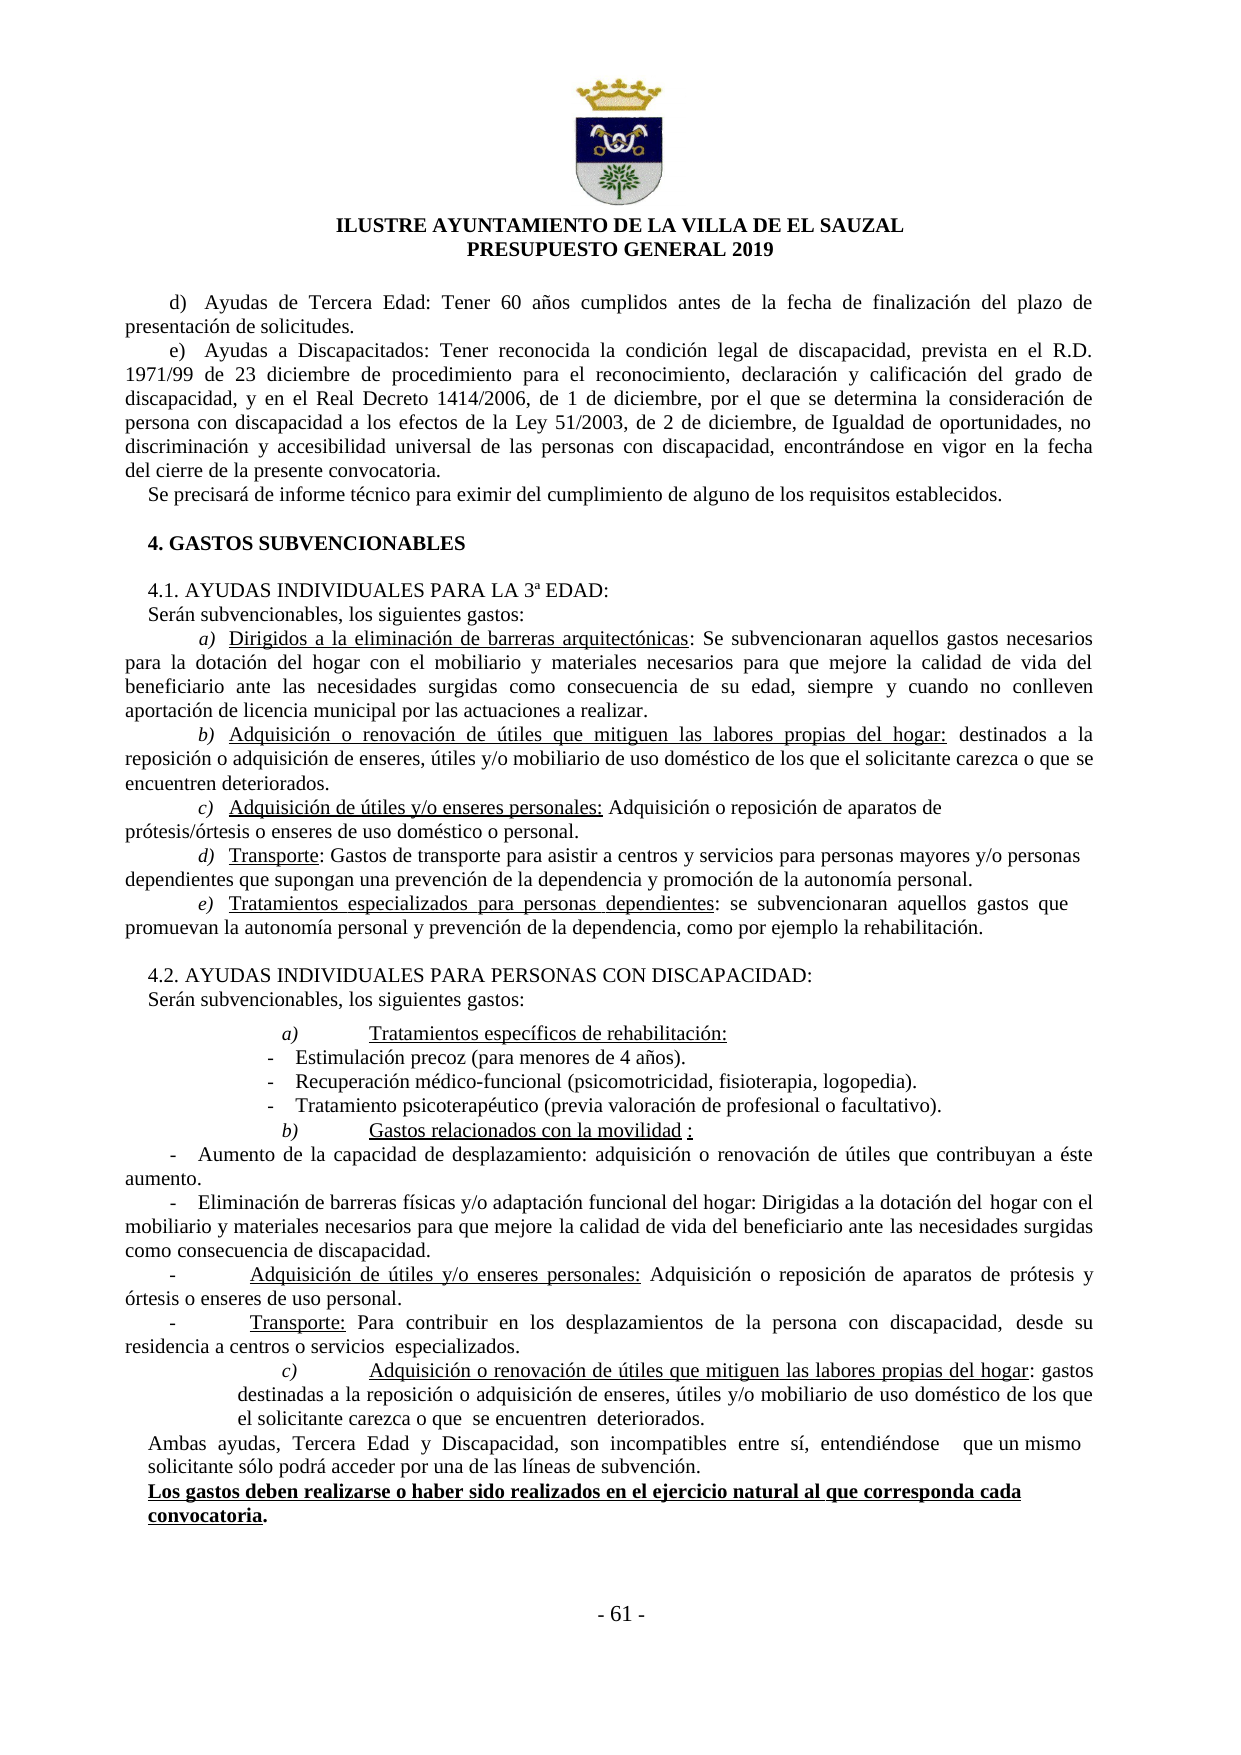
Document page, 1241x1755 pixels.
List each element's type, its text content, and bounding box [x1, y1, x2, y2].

list Eliminación de barreras físicas y/o adaptación funcional del hogar: Dirigidas a la dotación del hogar con el mobiliario y materiales necesarios para que mejore la calidad de vida del beneficiario ante las necesidades surgidas como consecuencia de discapacidad. [125, 1190, 1093, 1262]
list Adquisición o renovación de útiles que mitiguen las labores propias del hogar: gastos destinadas a la reposición o adquisición de enseres, útiles y/o mobiliario de uso doméstico de los que el solicitante carezca o que se encuentren deteriorados. [237, 1358, 1093, 1430]
list Tratamientos específicos de rehabilitación: [282, 1021, 1141, 1045]
list Adquisición de útiles y/o enseres personales: Adquisición o reposición de aparatos de prótesis/órtesis o enseres de uso doméstico o personal. [125, 794, 966, 843]
list GASTOS SUBVENCIONABLES [148, 530, 1141, 554]
list Tratamientos especializados para personas dependientes: se subvencionaran aquellos gastos que promuevan la autonomía personal y prevención de la dependencia, como por ejemplo la rehabilitación. [125, 891, 1093, 939]
list Transporte: Gastos de transporte para asistir a centros y servicios para personas mayores y/o personas dependientes que supongan una prevención de la dependencia y promoción de la autonomía personal. [125, 843, 1093, 891]
list Aumento de la capacidad de desplazamiento: adquisición o renovación de útiles que contribuyan a éste aumento. [125, 1142, 1093, 1190]
text Ambas ayudas, Tercera Edad y Discapacidad, son incompatibles entre sí, entendiéndose que un mismo solicitante sólo podrá acceder por una de las líneas de subvención. [148, 1430, 1093, 1478]
list Tratamiento psicoterapéutico (previa valoración de profesional o facultativo). [267, 1093, 1141, 1117]
list Dirigidos a la eliminación de barreras arquitectónicas: Se subvencionaran aquellos gastos necesarios para la dotación del hogar con el mobiliario y materiales necesarios para que mejore la calidad de vida del beneficiario ante las necesidades surgidas como consecuencia de su edad, siempre y cuando no conlleven aportación de licencia municipal por las actuaciones a realizar. [125, 626, 1093, 722]
list Estimulación precoz (para menores de 4 años). [267, 1046, 1141, 1069]
text Los gastos deben realizarse o haber sido realizados en el ejercicio natural al que corresponda cada convocatoria. [148, 1479, 1093, 1527]
list Recuperación médico-funcional (psicomotricidad, fisioterapia, logopedia). [267, 1069, 1141, 1093]
list AYUDAS INDIVIDUALES PARA LA 3ª EDAD: [148, 578, 1141, 602]
list Ayudas a Discapacitados: Tener reconocida la condición legal de discapacidad, prevista en el R.D. 1971/99 de 23 diciembre de procedimiento para el reconocimiento, declaración y calificación del grado de discapacidad, y en el Real Decreto 1414/2006, de 1 de diciembre, por el que se determina la consideración de persona con discapacidad a los efectos de la Ley 51/2003, de 2 de diciembre, de Igualdad de oportunidades, no discriminación y accesibilidad universal de las personas con discapacidad, encontrándose en vigor en la fecha del cierre de la presente convocatoria. [125, 338, 1094, 482]
list Adquisición o renovación de útiles que mitiguen las labores propias del hogar: destinados a la reposición o adquisición de enseres, útiles y/o mobiliario de uso doméstico de los que el solicitante carezca o que se encuentren deteriorados. [125, 722, 1093, 794]
list Adquisición de útiles y/o enseres personales: Adquisición o reposición de aparatos de prótesis y órtesis o enseres de uso personal. [125, 1262, 1094, 1310]
list Ayudas de Tercera Edad: Tener 60 años cumplidos antes de la fecha de finalización del plazo de presentación de solicitudes. [125, 290, 1093, 338]
list AYUDAS INDIVIDUALES PARA PERSONAS CON DISCAPACIDAD: Serán subvencionables, los siguientes gastos: [148, 963, 813, 1011]
text Serán subvencionables, los siguientes gastos: [148, 602, 1141, 626]
text Se precisará de informe técnico para eximir del cumplimiento de alguno de los requisitos establecidos. [148, 482, 1141, 506]
list Transporte: Para contribuir en los desplazamientos de la persona con discapacidad, desde su residencia a centros o servicios especializados. [125, 1310, 1093, 1358]
list Gastos relacionados con la movilidad : [282, 1117, 1141, 1142]
